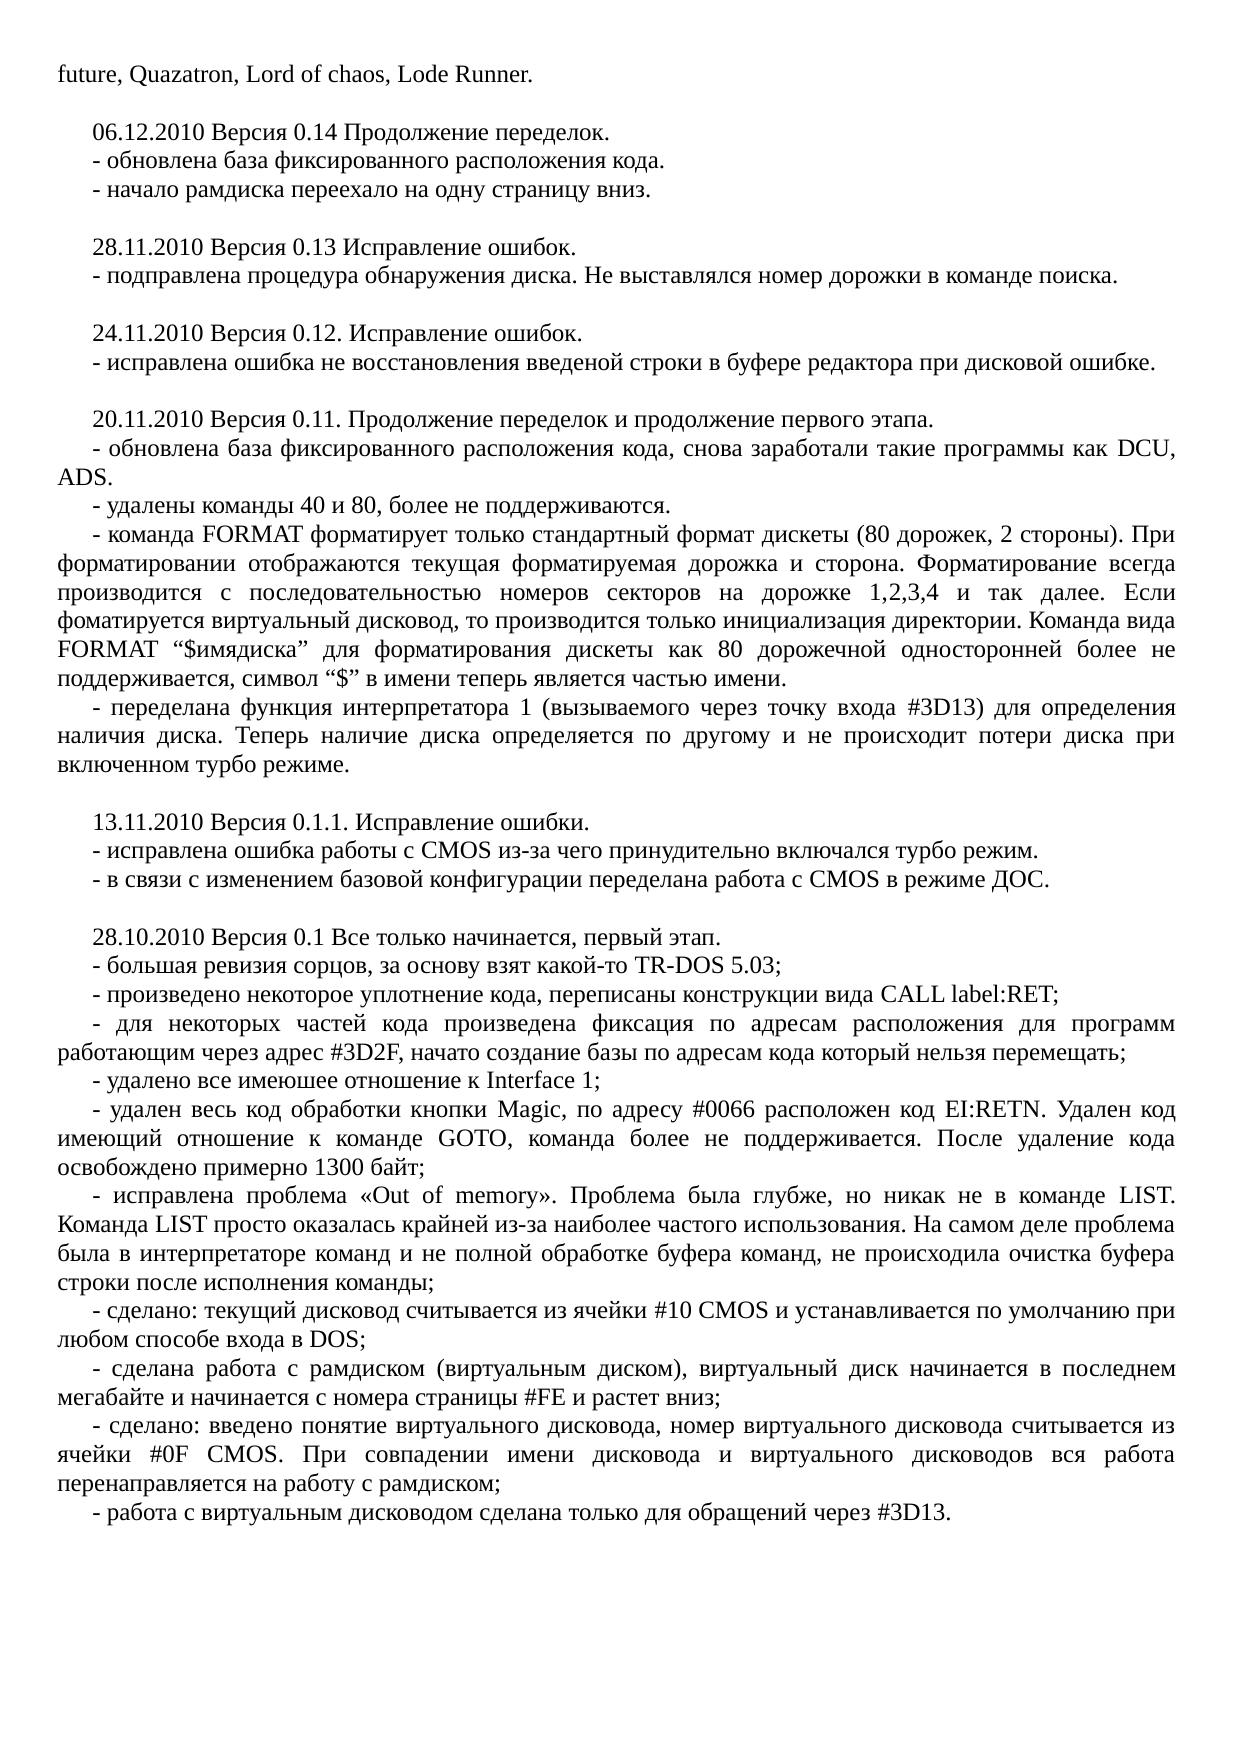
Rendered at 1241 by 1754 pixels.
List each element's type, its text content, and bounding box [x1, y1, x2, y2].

text - произведено некоторое уплотнение кода, переписаны конструкции вида CALL label:RET; [57, 979, 1176, 1008]
text 13.11.2010 Версия 0.1.1. Исправление ошибки. [57, 807, 1176, 836]
text - сделано: текущий дисковод считывается из ячейки #10 CMOS и устанавливается по умолчанию при любом способе входа в DOS; [57, 1296, 1176, 1353]
text - для некоторых частей кода произведена фиксация по адресам расположения для программ работающим через адрес #3D2F, начато создание базы по адресам кода который нельзя перемещать; [57, 1008, 1176, 1066]
text 24.11.2010 Версия 0.12. Исправление ошибок. [57, 318, 1176, 347]
text - большая ревизия сорцов, за основу взят какой-то TR-DOS 5.03; [57, 951, 1176, 979]
text - исправлена проблема «Out of memory». Проблема была глубже, но никак не в команде LIST. Команда LIST просто оказалась крайней из-за наиболее частого использования. На самом деле проблема была в интерпретаторе команд и не полной обработке буфера команд, не происходила очистка буфера строки после исполнения команды; [57, 1181, 1176, 1296]
text 28.11.2010 Версия 0.13 Исправление ошибок. [57, 232, 1176, 261]
text 06.12.2010 Версия 0.14 Продолжение переделок. [57, 117, 1176, 146]
text - обновлена база фиксированного расположения кода. [57, 146, 1176, 174]
text - удалено все имеюшее отношение к Interface 1; [57, 1066, 1176, 1094]
text - работа с виртуальным дисководом сделана только для обращений через #3D13. [57, 1497, 1176, 1526]
text - удален весь код обработки кнопки Magic, по адресу #0066 расположен код EI:RETN. Удален код имеющий отношение к команде GOTO, команда более не поддерживается. После удаление кода освобождено примерно 1300 байт; [57, 1094, 1176, 1181]
text - исправлена ошибка работы с CMOS из-за чего принудительно включался турбо режим. [57, 836, 1176, 864]
text 20.11.2010 Версия 0.11. Продолжение переделок и продолжение первого этапа. [57, 404, 1176, 433]
text - сделана работа с рамдиском (виртуальным диском), виртуальный диск начинается в последнем мегабайте и начинается с номера страницы #FE и растет вниз; [57, 1353, 1176, 1411]
text - команда FORMAT форматирует только стандартный формат дискеты (80 дорожек, 2 стороны). При форматировании отображаются текущая форматируемая дорожка и сторона. Форматирование всегда производится с последовательностью номеров секторов на дорожке 1,2,3,4 и так далее. Если фоматируется виртуальный дисковод, то производится только инициализация директории. Команда вида FORMAT “$имядиска” для форматирования дискеты как 80 дорожечной односторонней более не поддерживается, символ “$” в имени теперь является частью имени. [57, 519, 1176, 692]
text future, Quazatron, Lord of chaos, Lode Runner. [57, 59, 1176, 88]
text - подправлена процедура обнаружения диска. Не выставлялся номер дорожки в команде поиска. [57, 261, 1176, 289]
text - начало рамдиска переехало на одну страницу вниз. [57, 174, 1176, 203]
text - переделана функция интерпретатора 1 (вызываемого через точку входа #3D13) для определения наличия диска. Теперь наличие диска определяется по другому и не происходит потери диска при включенном турбо режиме. [57, 692, 1176, 778]
text 28.10.2010 Версия 0.1 Все только начинается, первый этап. [57, 922, 1176, 951]
text - удалены команды 40 и 80, более не поддерживаются. [57, 491, 1176, 519]
text - обновлена база фиксированного расположения кода, снова заработали такие программы как DCU, ADS. [57, 433, 1176, 491]
text - сделано: введено понятие виртуального дисковода, номер виртуального дисковода считывается из ячейки #0F CMOS. При совпадении имени дисковода и виртуального дисководов вся работа перенаправляется на работу с рамдиском; [57, 1411, 1176, 1497]
text - исправлена ошибка не восстановления введеной строки в буфере редактора при дисковой ошибке. [57, 347, 1176, 376]
text - в связи с изменением базовой конфигурации переделана работа с CMOS в режиме ДОС. [57, 864, 1176, 893]
